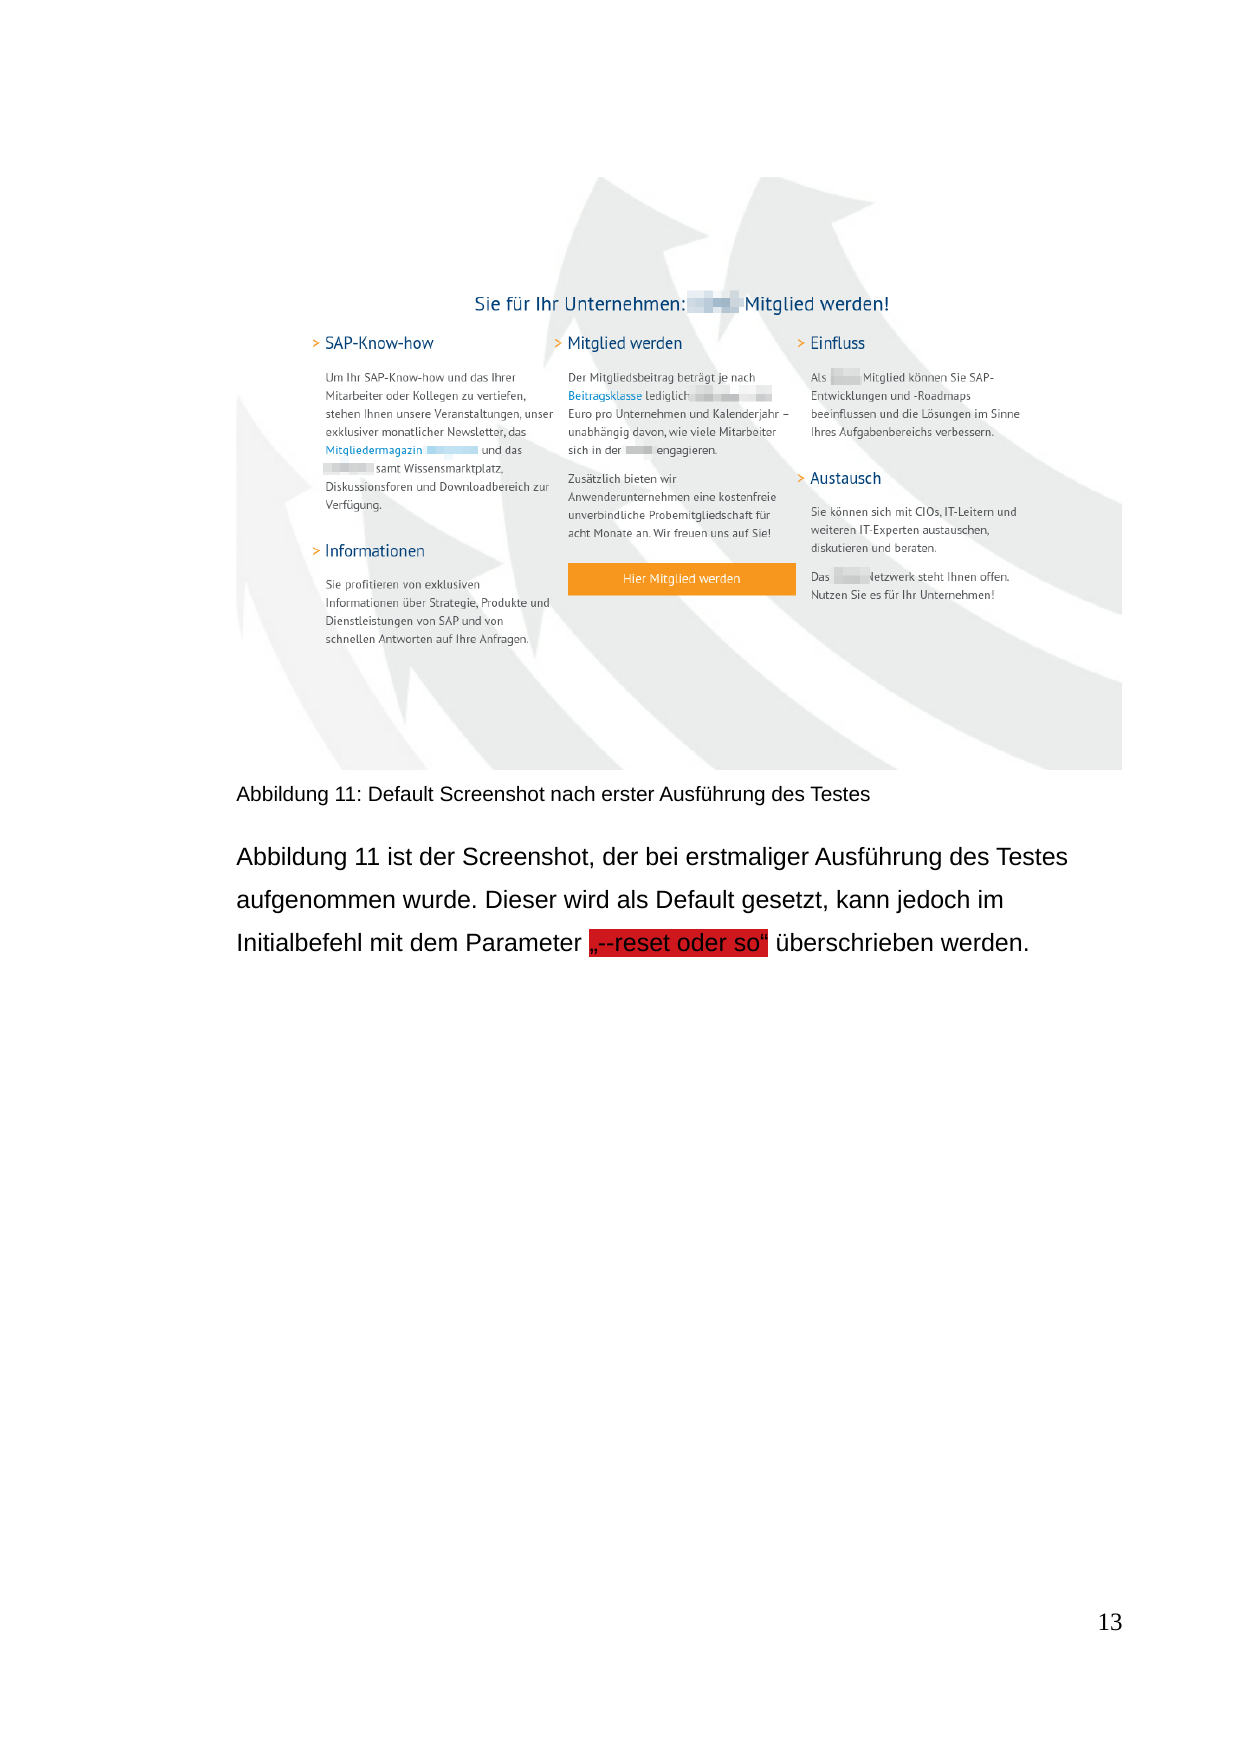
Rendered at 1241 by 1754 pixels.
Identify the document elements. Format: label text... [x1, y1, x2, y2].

text Abbildung 11: Default Screenshot nach erster Ausführung des Testes [236, 770, 1122, 805]
text Abbildung 11 ist der Screenshot, der bei erstmaliger Ausführung des Testes aufgenommen wurde. Dieser wird als Default gesetzt, kann jedoch im Initialbefehl mit dem Parameter „--reset oder so“ überschrieben werden. [236, 842, 1122, 957]
picture [236, 177, 1123, 770]
